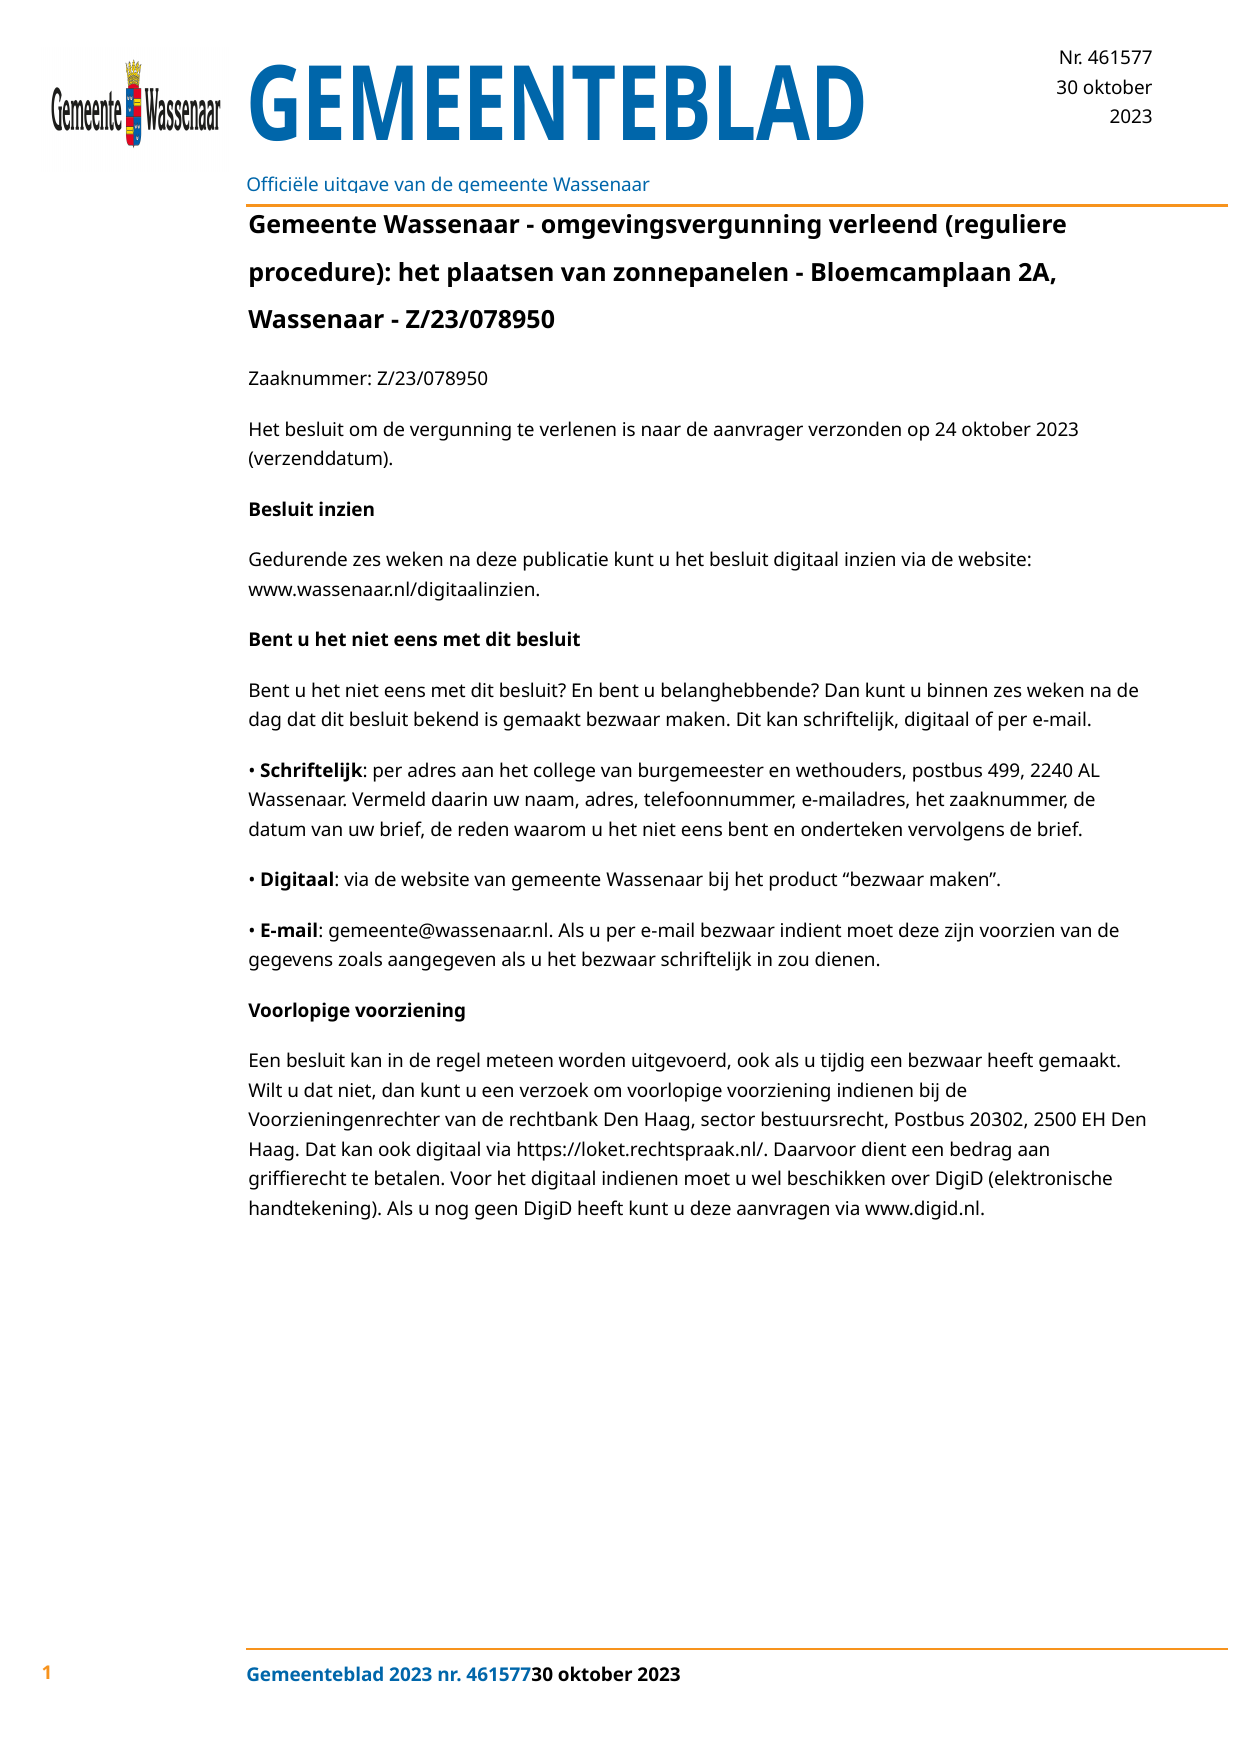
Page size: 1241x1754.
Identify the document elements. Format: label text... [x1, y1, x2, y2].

text Bent u het niet eens met dit besluit? En bent u belanghebbende? Dan kunt u binnen zes weken na de dag dat dit besluit bekend is gemaakt bezwaar maken. Dit kan schriftelijk, digitaal of per e-mail. [248, 677, 1152, 732]
text • Schriftelijk: per adres aan het college van burgemeester en wethouders, postbus 499, 2240 AL Wassenaar. Vermeld daarin uw naam, adres, telefoonnummer, e-mailadres, het zaaknummer, de datum van uw brief, de reden waarom u het niet eens bent en onderteken vervolgens de brief. [248, 757, 1152, 842]
text • Digitaal: via de website van gemeente Wassenaar bij het product “bezwaar maken”. [248, 866, 1152, 892]
text Een besluit kan in de regel meteen worden uitgevoerd, ook als u tijdig een bezwaar heeft gemaakt. Wilt u dat niet, dan kunt u een verzoek om voorlopige voorziening indienen bij de Voorzieningenrechter van de rechtbank Den Haag, sector bestuursrecht, Postbus 20302, 2500 EH Den Haag. Dat kan ook digitaal via https://loket.rechtspraak.nl/. Daarvoor dient een bedrag aan griffierecht te betalen. Voor het digitaal indienen moet u wel beschikken over DigiD (elektronische handtekening). Als u nog geen DigiD heeft kunt u deze aanvragen via www.digid.nl. [248, 1047, 1152, 1221]
text Gemeente Wassenaar - omgevingsvergunning verleend (reguliere procedure): het plaatsen van zonnepanelen - Bloemcamplaan 2A, Wassenaar - Z/23/078950 [248, 207, 1152, 336]
text • E-mail: gemeente@wassenaar.nl. Als u per e-mail bezwaar indient moet deze zijn voorzien van de gegevens zoals aangegeven als u het bezwaar schriftelijk in zou dienen. [248, 917, 1152, 972]
text Zaaknummer: Z/23/078950 [248, 366, 1152, 391]
text Bent u het niet eens met dit besluit [248, 626, 1152, 652]
text Het besluit om de vergunning te verlenen is naar de aanvrager verzonden op 24 oktober 2023 (verzenddatum). [248, 416, 1152, 471]
picture [41, 47, 231, 172]
text Gedurende zes weken na deze publicatie kunt u het besluit digitaal inzien via de website: www.wassenaar.nl/digitaalinzien. [248, 546, 1152, 602]
text Voorlopige voorziening [248, 997, 1152, 1022]
text Besluit inzien [248, 496, 1152, 522]
